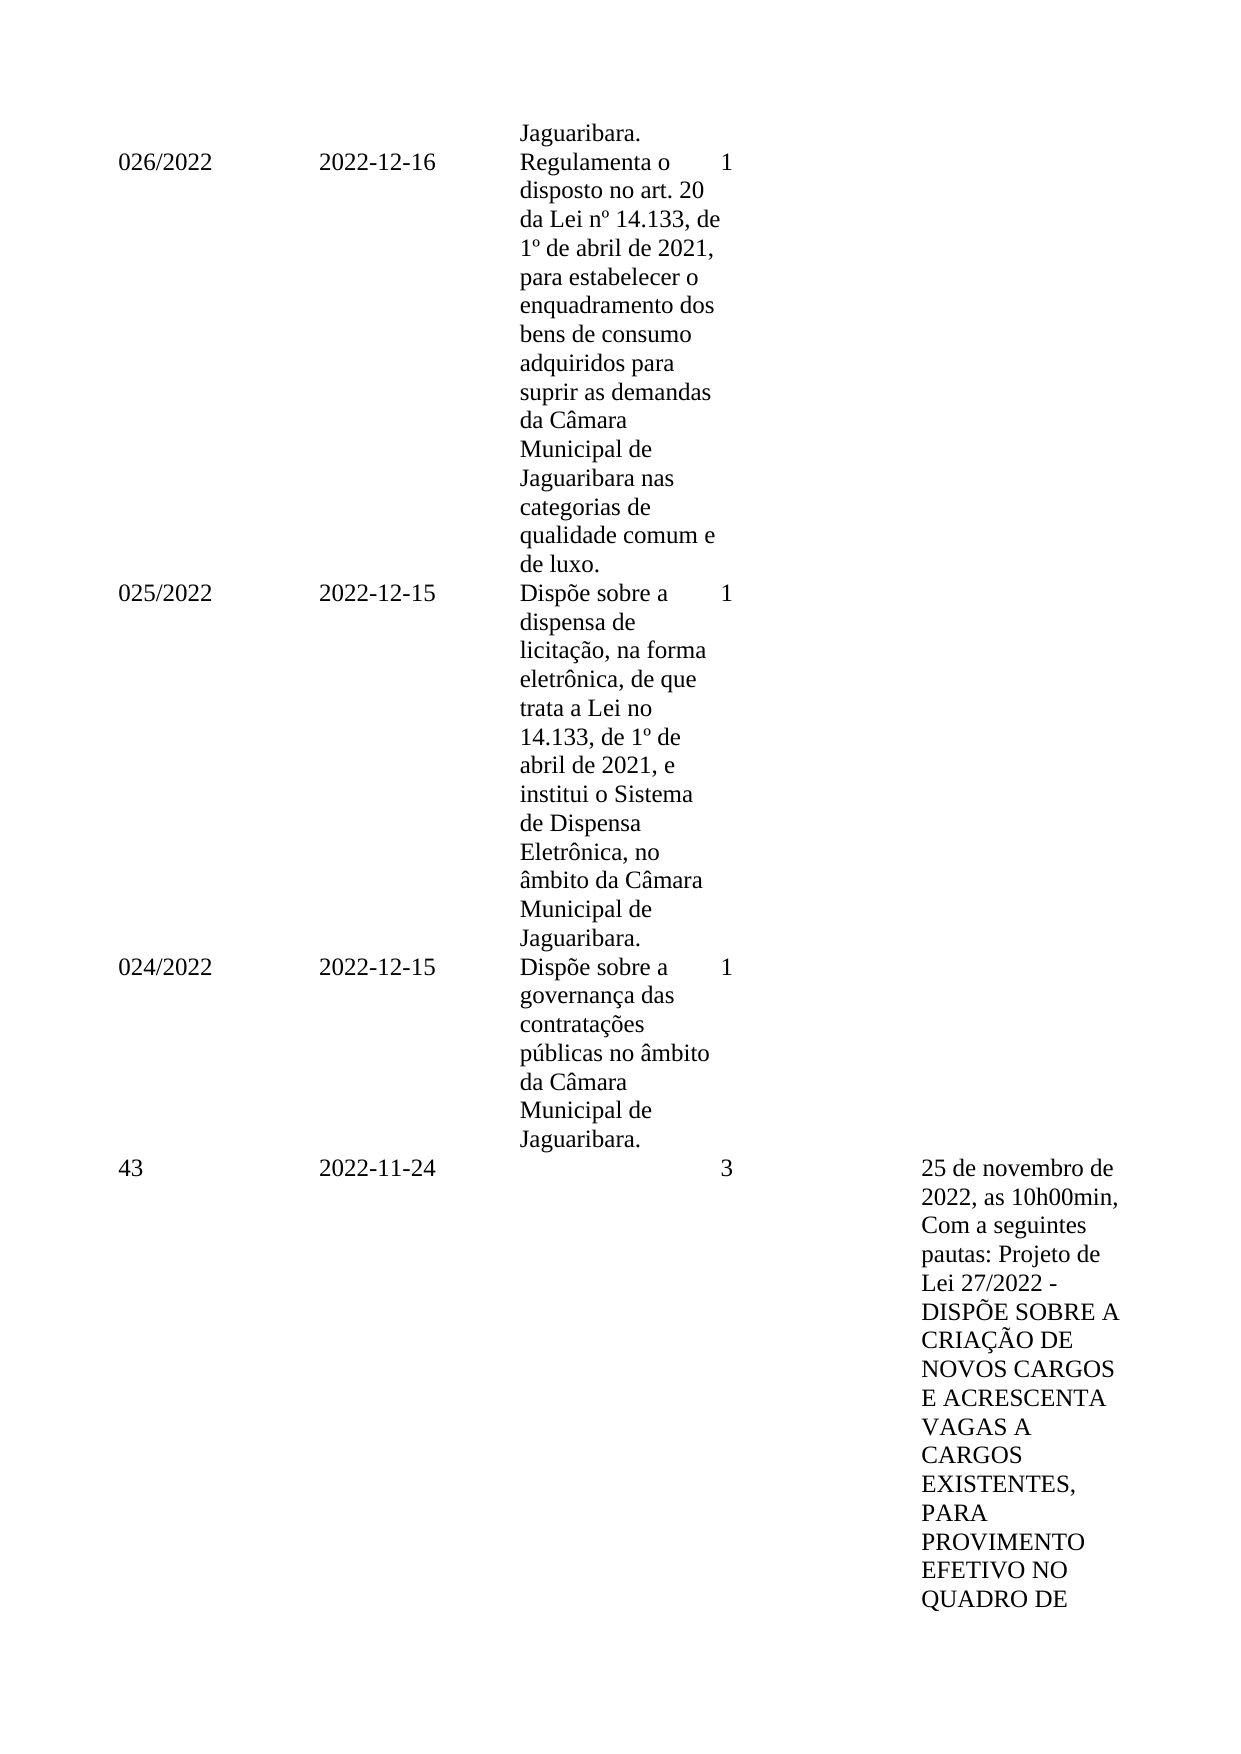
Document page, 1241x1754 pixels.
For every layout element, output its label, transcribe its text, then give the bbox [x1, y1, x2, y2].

table_cell [520, 1153, 720, 1613]
table_cell 1 [720, 952, 921, 1153]
table_cell 2022-12-15 [319, 952, 519, 1153]
table_cell [720, 118, 921, 147]
table_cell [921, 578, 1122, 952]
table_cell Dispõe sobre a governança das contratações públicas no âmbito da Câmara Municipal de Jaguaribara. [520, 952, 720, 1153]
table_cell 026/2022 [118, 147, 319, 578]
table_cell Dispõe sobre a dispensa de licitação, na forma eletrônica, de que trata a Lei no 14.133, de 1º de abril de 2021, e institui o Sistema de Dispensa Eletrônica, no âmbito da Câmara Municipal de Jaguaribara. [520, 578, 720, 952]
table_cell [118, 118, 319, 147]
table_cell 024/2022 [118, 952, 319, 1153]
table_cell 43 [118, 1153, 319, 1613]
table_cell [319, 118, 519, 147]
table_cell [921, 952, 1122, 1153]
table_cell 2022-11-24 [319, 1153, 519, 1613]
table_cell Jaguaribara. [520, 118, 720, 147]
table_cell 25 de novembro de 2022, as 10h00min, Com a seguintes pautas: Projeto de Lei 27/2022 - DISPÕE SOBRE A CRIAÇÃO DE NOVOS CARGOS E ACRESCENTA VAGAS A CARGOS EXISTENTES, PARA PROVIMENTO EFETIVO NO QUADRO DE [921, 1153, 1122, 1613]
table_cell 3 [720, 1153, 921, 1613]
table_cell 1 [720, 578, 921, 952]
table_cell [921, 147, 1122, 578]
table_cell 2022-12-16 [319, 147, 519, 578]
table_cell 025/2022 [118, 578, 319, 952]
table_cell 2022-12-15 [319, 578, 519, 952]
table_cell 1 [720, 147, 921, 578]
table_cell [921, 118, 1122, 147]
table_cell Regulamenta o disposto no art. 20 da Lei nº 14.133, de 1º de abril de 2021, para estabelecer o enquadramento dos bens de consumo adquiridos para suprir as demandas da Câmara Municipal de Jaguaribara nas categorias de qualidade comum e de luxo. [520, 147, 720, 578]
